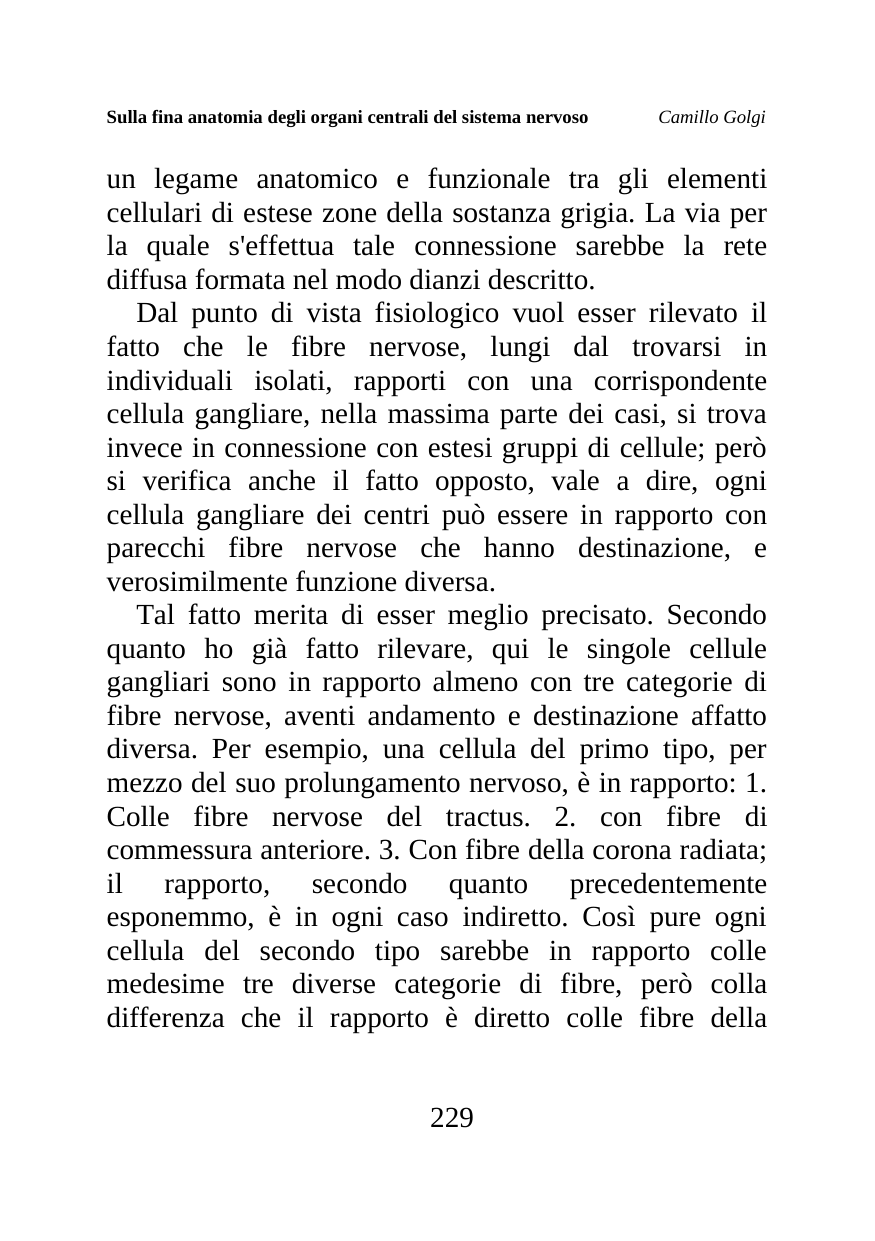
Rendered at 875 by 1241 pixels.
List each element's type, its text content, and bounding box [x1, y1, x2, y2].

text Tal fatto merita di esser meglio precisato. Secondo quanto ho già fatto rilevare, qui le singole cellule gangliari sono in rapporto almeno con tre categorie di fibre nervose, aventi andamento e destinazione affatto diversa. Per esempio, una cellula del primo tipo, per mezzo del suo prolungamento nervoso, è in rapporto: 1. Colle fibre nervose del tractus. 2. con fibre di commessura anteriore. 3. Con fibre della corona radiata; il rapporto, secondo quanto precedentemente esponemmo, è in ogni caso indiretto. Così pure ogni cellula del secondo tipo sarebbe in rapporto colle medesime tre diverse categorie di fibre, però colla differenza che il rapporto è diretto colle fibre della [106, 597, 768, 1033]
text un legame anatomico e funzionale tra gli elementi cellulari di estese zone della sostanza grigia. La via per la quale s'effettua tale connessione sarebbe la rete diffusa formata nel modo dianzi descritto. [106, 161, 768, 296]
text Dal punto di vista fisiologico vuol esser rilevato il fatto che le fibre nervose, lungi dal trovarsi in individuali isolati, rapporti con una corrispondente cellula gangliare, nella massima parte dei casi, si trova invece in connessione con estesi gruppi di cellule; però si verifica anche il fatto opposto, vale a dire, ogni cellula gangliare dei centri può essere in rapporto con parecchi fibre nervose che hanno destinazione, e verosimilmente funzione diversa. [106, 296, 768, 597]
